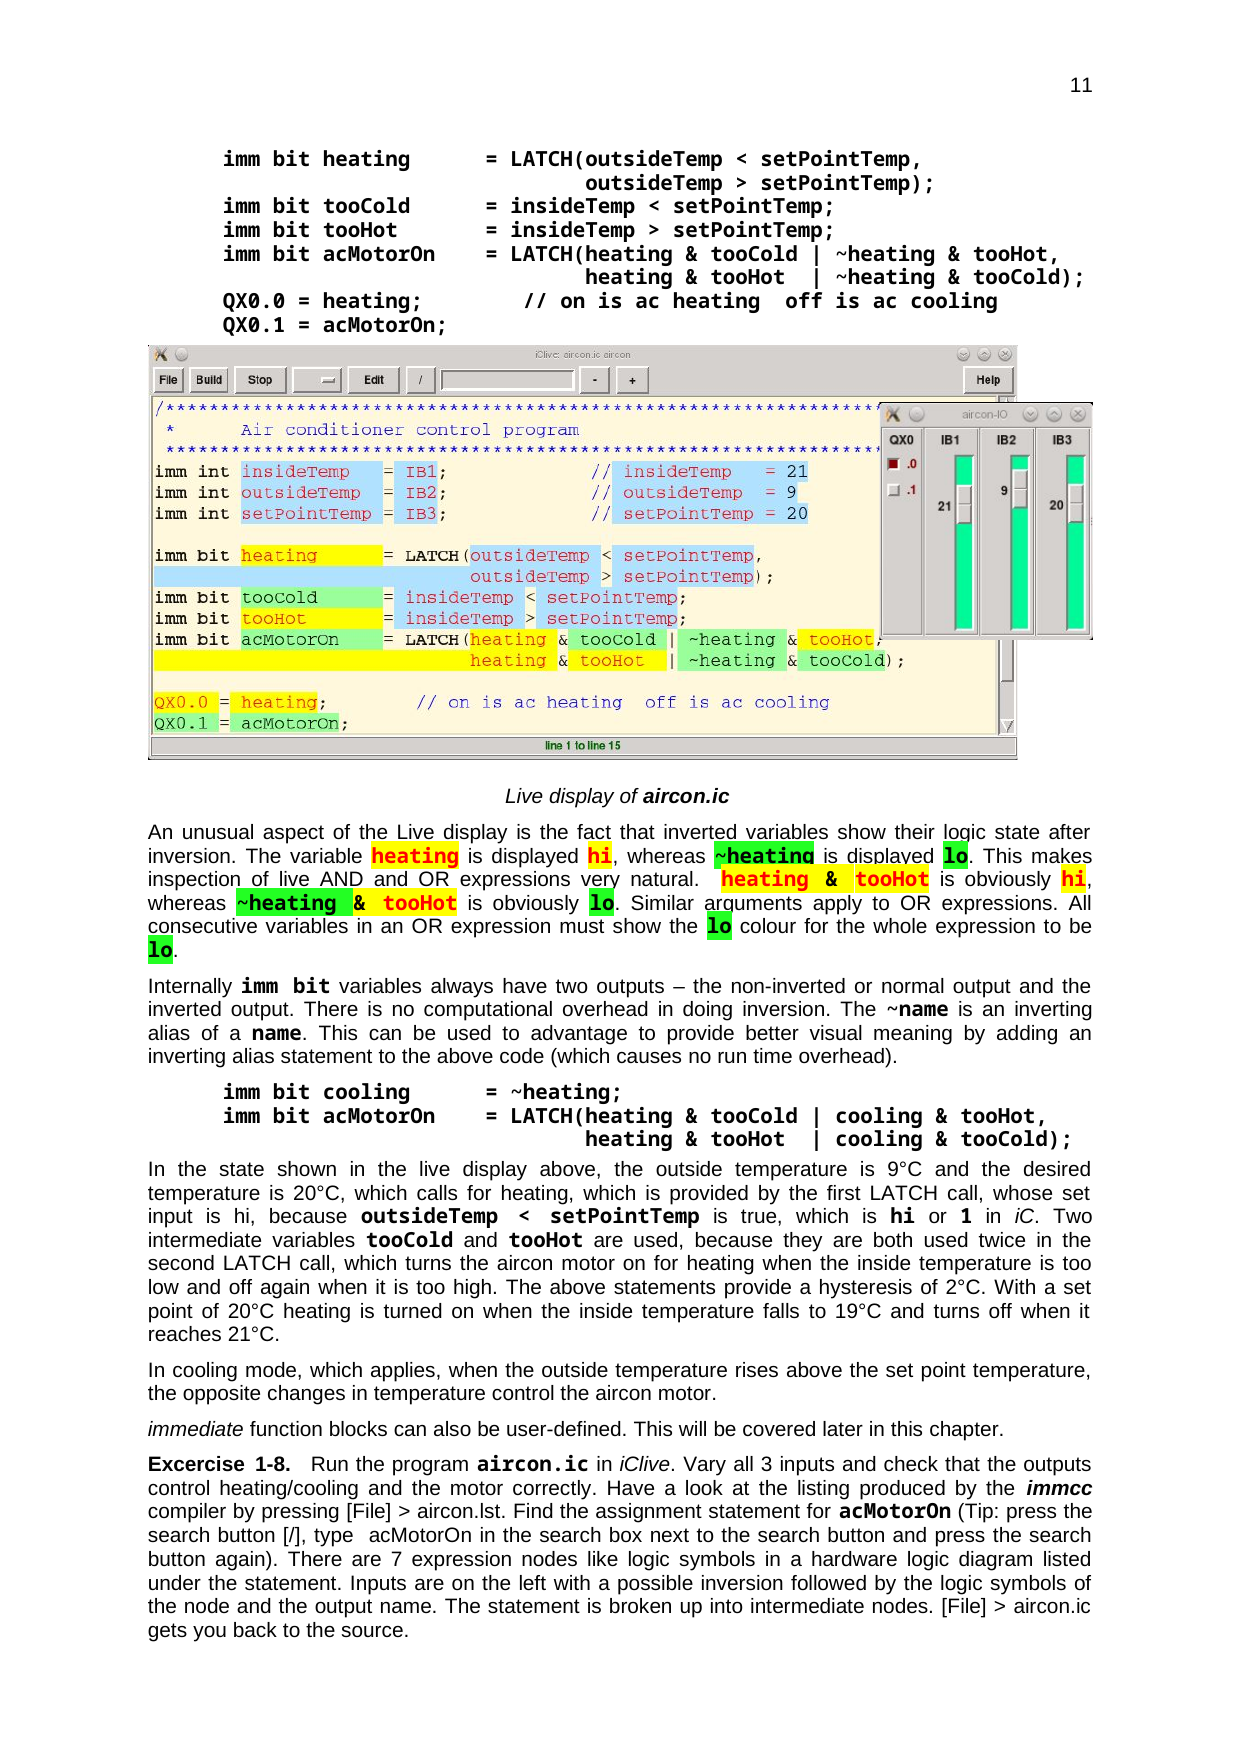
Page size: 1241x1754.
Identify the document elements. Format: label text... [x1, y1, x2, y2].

text immediate function blocks can also be user-defined. This will be covered later in this chapter. [148, 1417, 1092, 1441]
text [148, 343, 1093, 402]
text Live display of aircon.ic [148, 640, 1093, 809]
text imm bit heating = LATCH(outsideTemp < setPointTemp, [223, 148, 1092, 171]
text heating & tooHot | cooling & tooCold); [223, 1128, 1092, 1151]
text imm bit tooHot = insideTemp > setPointTemp; [223, 219, 1092, 242]
text imm bit cooling = ~heating; [223, 1081, 1092, 1104]
text heating & tooHot | ~heating & tooCold); [223, 266, 1092, 289]
text An unusual aspect of the Live display is the fact that inverted variables show their logic state after inversion. The variable heating is displayed hi, whereas ~heating is displayed lo. This makes inspection of live AND and OR expressions very natural. heating & tooHot is obviously hi, whereas ~heating & tooHot is obviously lo. Similar arguments apply to OR expressions. All consecutive variables in an OR expression must show the lo colour for the whole expression to be lo. [148, 821, 1092, 962]
text QX0.1 = acMotorOn; [223, 313, 1092, 337]
text Internally imm bit variables always have two outputs – the non-inverted or normal output and the inverted output. There is no computational overhead in doing inversion. The ~name is an inverting alias of a name. This can be used to advantage to provide better visual meaning by adding an inverting alias statement to the above code (which causes no run time overhead). [148, 974, 1092, 1069]
text QX0.0 = heating; // on is ac heating off is ac cooling [223, 289, 1092, 313]
text In the state shown in the live display above, the outside temperature is 9°C and the desired temperature is 20°C, which calls for heating, which is provided by the first LATCH call, whose set input is hi, because outsideTemp < setPointTemp is true, which is hi or 1 in iC. Two intermediate variables tooCold and tooHot are used, because they are both used twice in the second LATCH call, which turns the aircon motor on for heating when the inside temperature is too low and off again when it is too high. The above statements provide a hysteresis of 2°C. With a set point of 20°C heating is turned on when the inside temperature falls to 19°C and turns off when it reaches 21°C. [148, 1157, 1092, 1347]
text outsideTemp > setPointTemp); [223, 171, 1092, 195]
text In cooling mode, which applies, when the outside temperature rises above the set point temperature, the opposite changes in temperature control the aircon motor. [148, 1358, 1092, 1406]
picture [148, 345, 1093, 760]
text imm bit acMotorOn = LATCH(heating & tooCold | ~heating & tooHot, [223, 242, 1092, 266]
text imm bit acMotorOn = LATCH(heating & tooCold | cooling & tooHot, [223, 1104, 1092, 1128]
text Excercise 1-8. Run the program aircon.ic in iClive. Vary all 3 inputs and check that the outputs control heating/cooling and the motor correctly. Have a look at the listing produced by the immcc compiler by pressing [File] > aircon.lst. Find the assignment statement for acMotorOn (Tip: press the search button [/], type acMotorOn in the search box next to the search button and press the search button again). There are 7 expression nodes like logic symbols in a hardware logic diagram listed under the statement. Inputs are on the left with a possible inversion followed by the logic symbols of the node and the output name. The statement is broken up into intermediate nodes. [File] > aircon.ic gets you back to the source. [148, 1453, 1092, 1642]
text imm bit tooCold = insideTemp < setPointTemp; [223, 195, 1092, 219]
